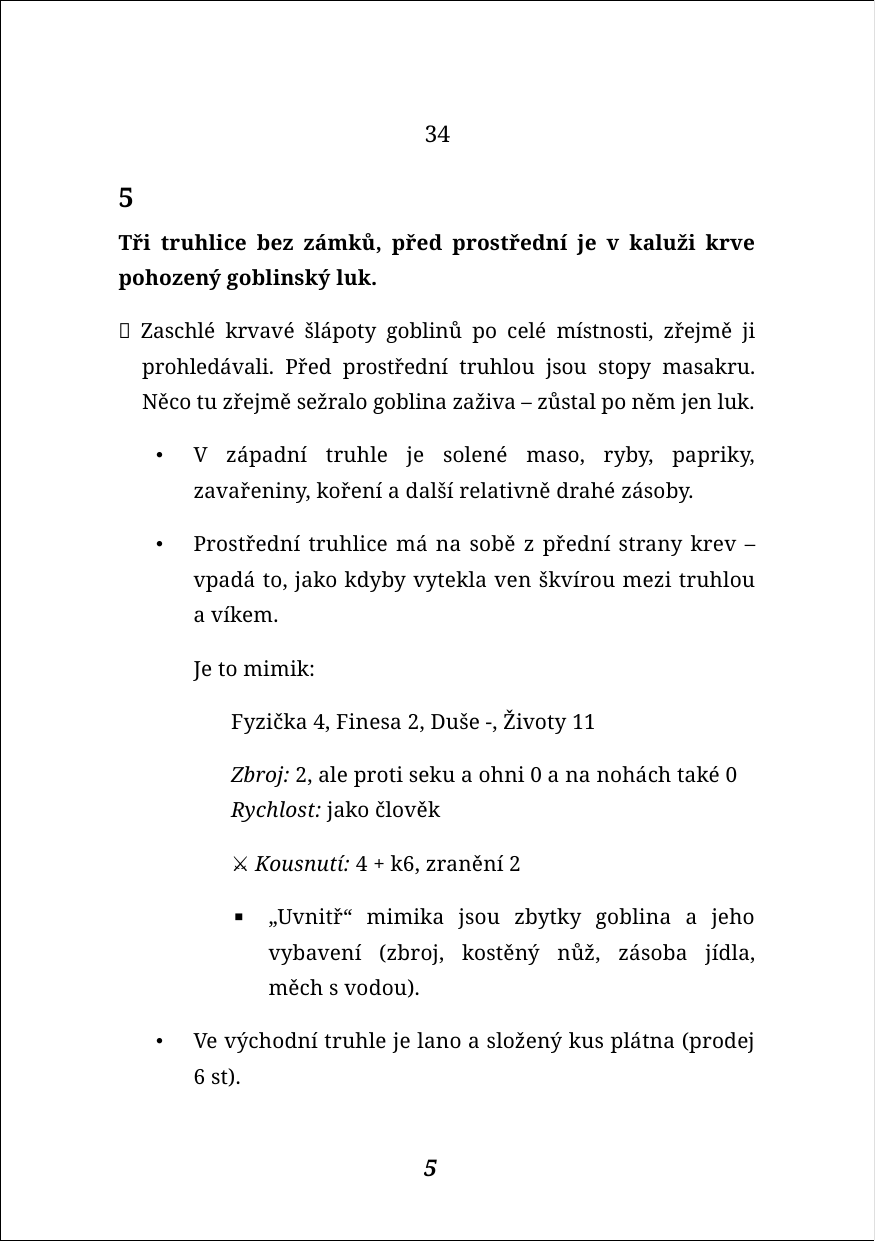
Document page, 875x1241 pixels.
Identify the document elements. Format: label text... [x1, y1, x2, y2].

list Je to mimik: [156, 654, 756, 682]
subtitle 5 [118, 179, 756, 216]
text 👣 Zaschlé krvavé šlápoty goblinů po celé místnosti, zřejmě ji prohledávali. Před prostřední truhlou jsou stopy masakru. Něco tu zřejmě sežralo goblina zaživa – zůstal po něm jen luk. [118, 316, 756, 416]
list Fyzička 4, Finesa 2, Duše -, Životy 11 [193, 707, 756, 735]
list V západní truhle je solené maso, ryby, papriky, zavařeniny, koření a další relativně drahé zásoby. [156, 441, 756, 504]
list ⚔ Kousnutí: 4 + k6, zranění 2 [193, 849, 756, 877]
list Zbroj: 2, ale proti seku a ohni 0 a na nohách také 0 Rychlost: jako člověk [193, 760, 756, 824]
text Tři truhlice bez zámků, před prostřední je v kaluži krve pohozený goblinský luk. [118, 228, 756, 292]
list Prostřední truhlice má na sobě z přední strany krev – vpadá to, jako kdyby vytekla ven škvírou mezi truhlou a víkem. [156, 529, 756, 629]
list „Uvnitř“ mimika jsou zbytky goblina a jeho vybavení (zbroj, kostěný nůž, zásoba jídla, měch s vodou). [231, 902, 756, 1002]
list Ve východní truhle je lano a složený kus plátna (prodej 6 st). [156, 1026, 756, 1090]
